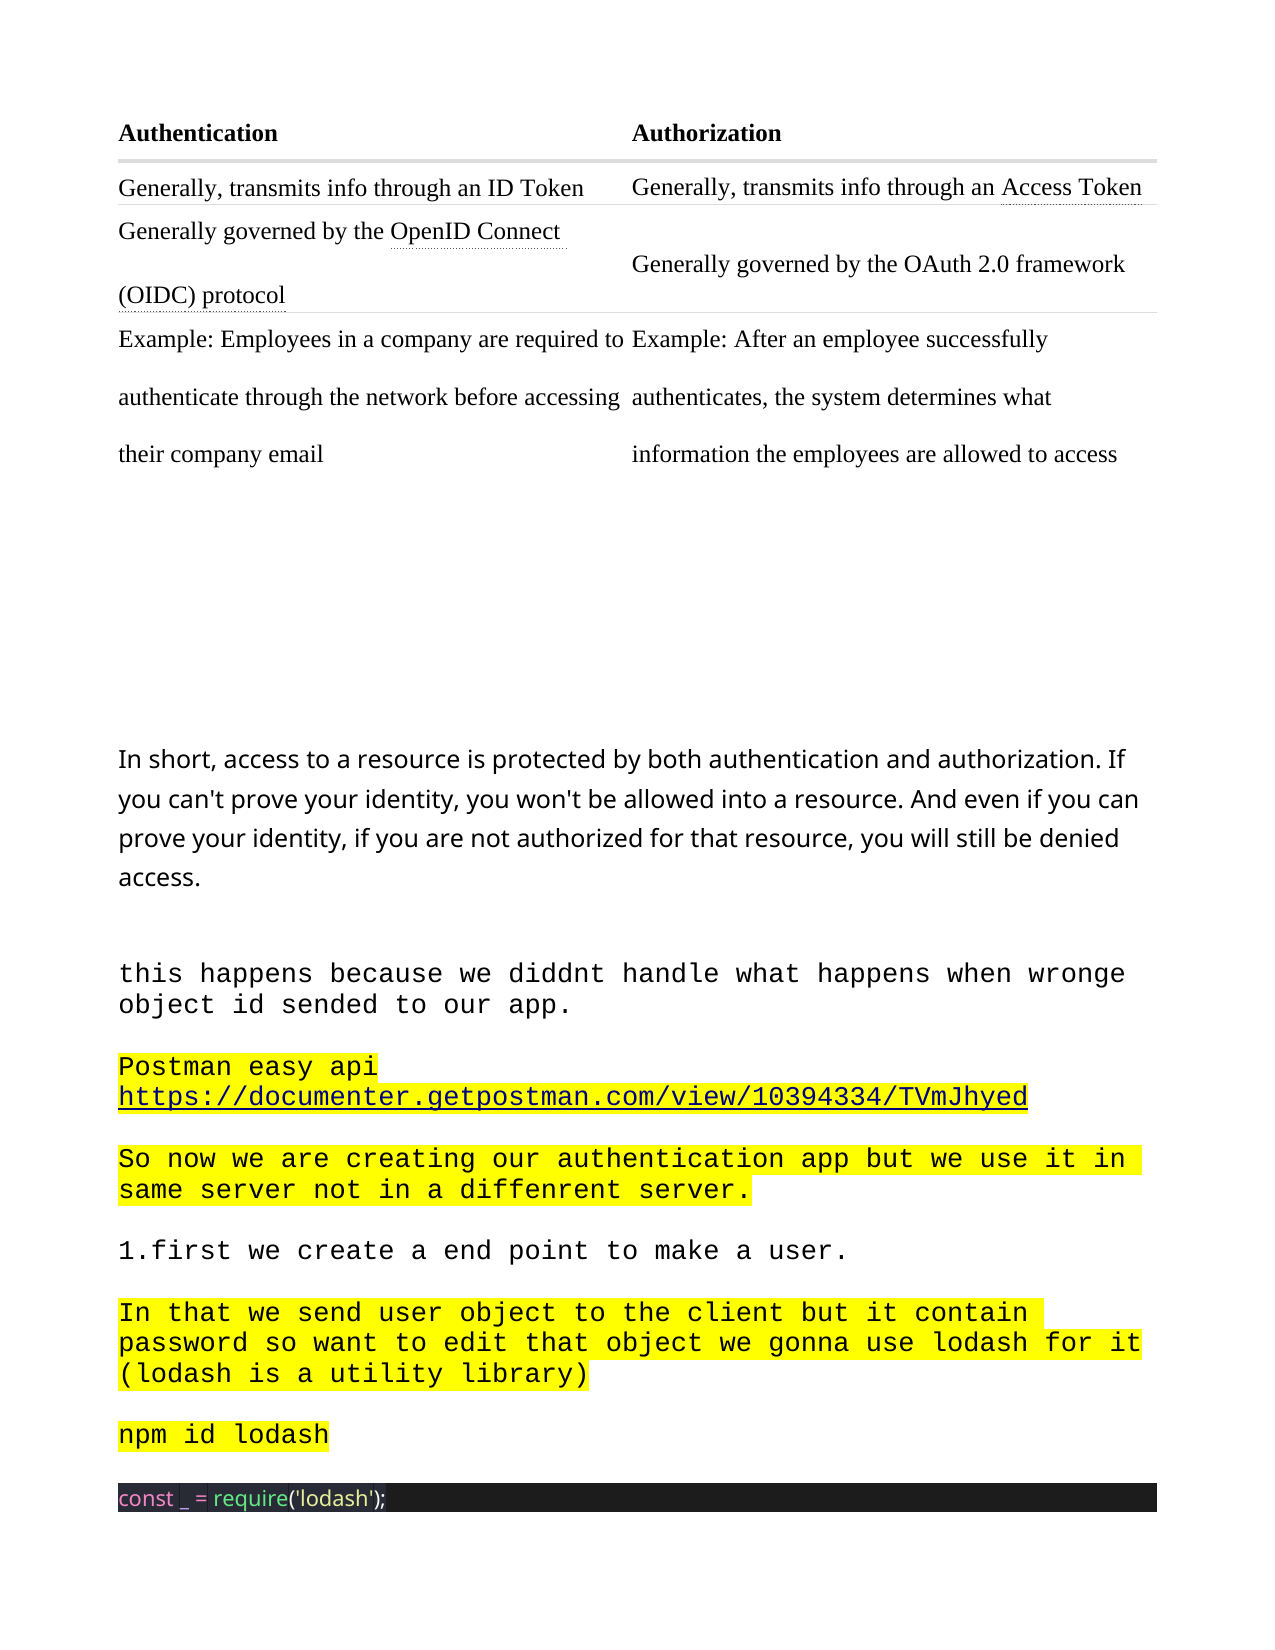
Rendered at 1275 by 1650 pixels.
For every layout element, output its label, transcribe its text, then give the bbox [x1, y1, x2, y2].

table_cell Generally, transmits info through an Access Token [632, 163, 1157, 204]
text In that we send user object to the client but it contain password so want to edit that object we gonna use lodash for it [118, 1298, 1157, 1360]
table_cell Generally governed by the OAuth 2.0 framework [632, 205, 1157, 312]
text 1.first we create a end point to make a user. [118, 1237, 1157, 1268]
table_header Authorization [632, 118, 1157, 159]
table_cell Generally governed by the OpenID Connect (OIDC) protocol [118, 205, 632, 312]
table_cell Example: After an employee successfully authenticates, the system determines what information the employees are allowed to access [632, 313, 1157, 468]
table_cell Example: Employees in a company are required to authenticate through the network before accessing their company email [118, 313, 632, 468]
text So now we are creating our authentication app but we use it in same server not in a diffenrent server. [118, 1145, 1157, 1206]
text Postman easy api [118, 1052, 1157, 1083]
text npm id lodash [118, 1421, 1157, 1452]
text const _ = require('lodash'); [118, 1483, 1157, 1512]
text In short, access to a resource is protected by both authentication and authorization. If you can't prove your identity, you won't be allowed into a resource. And even if you can prove your identity, if you are not authorized for that resource, you will still be denied access. [118, 742, 1157, 894]
text this happens because we diddnt handle what happens when wronge object id sended to our app. [118, 960, 1157, 1022]
text https://documenter.getpostman.com/view/10394334/TVmJhyed [118, 1083, 1157, 1114]
table_cell Generally, transmits info through an ID Token [118, 163, 632, 204]
table_header Authentication [118, 118, 632, 159]
text (lodash is a utility library) [118, 1360, 1157, 1391]
